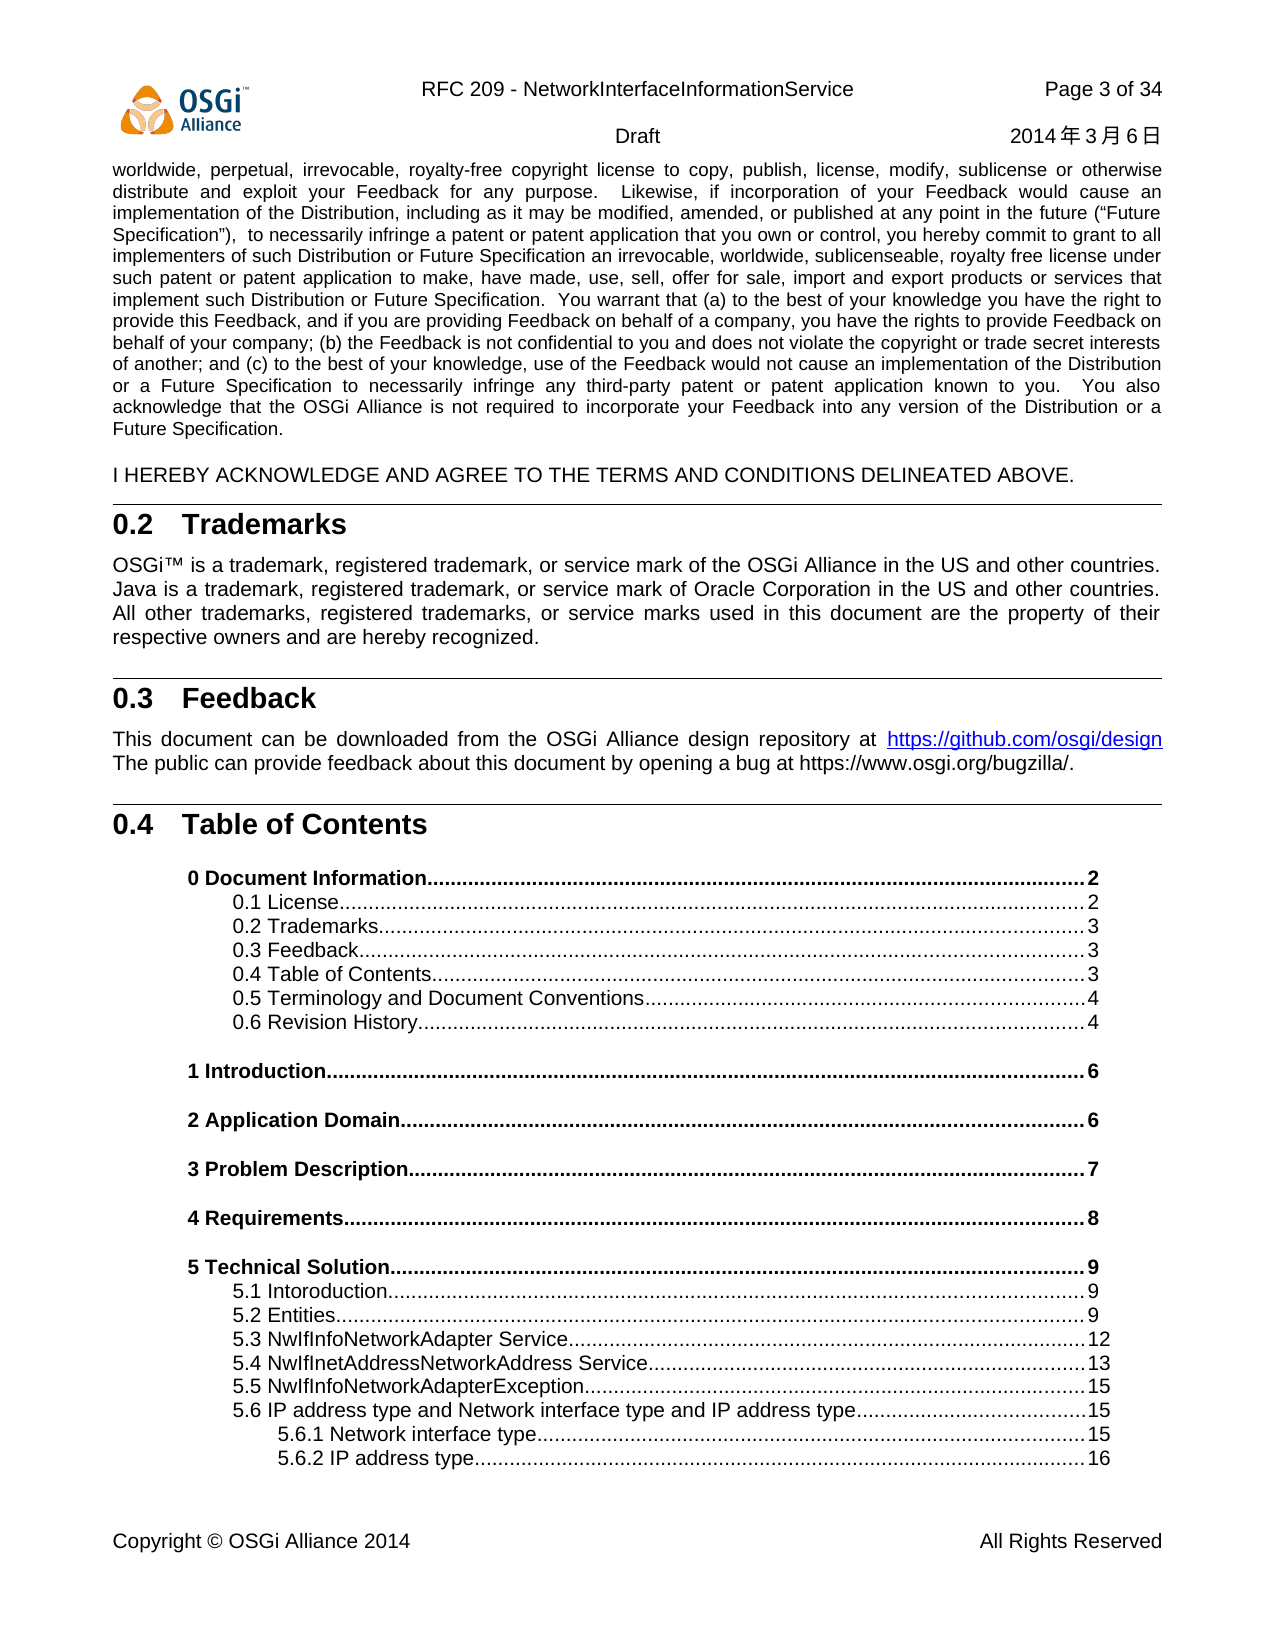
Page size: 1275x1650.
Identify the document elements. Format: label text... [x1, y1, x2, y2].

text 5.4 NwIfInetAddressNetworkAddress Service 13 [232, 1350, 1162, 1374]
subtitle Trademarks [112, 505, 1162, 541]
text 0.6 Revision History 4 [232, 1010, 1162, 1034]
text 1 Introduction 6 [187, 1059, 1162, 1083]
text 5.6 IP address type and Network interface type and IP address type 15 [232, 1398, 1162, 1422]
text 0.3 Feedback 3 [232, 938, 1162, 962]
text 5.2 Entities 9 [232, 1302, 1162, 1326]
text This document can be downloaded from the OSGi Alliance design repository at https://github.com/osgi/design The public can provide feedback about this document by opening a bug at https://www.osgi.org/bugzilla/. [112, 727, 1162, 775]
text 0.4 Table of Contents 3 [232, 962, 1162, 986]
text 0 Document Information 2 [187, 866, 1162, 890]
subtitle Feedback [112, 679, 1162, 715]
text 0.5 Terminology and Document Conventions 4 [232, 986, 1162, 1010]
text I HEREBY ACKNOWLEDGE AND AGREE TO THE TERMS AND CONDITIONS DELINEATED ABOVE. [112, 463, 1162, 487]
text 5.5 NwIfInfoNetworkAdapterException 15 [232, 1374, 1162, 1398]
text OSGi™ is a trademark, registered trademark, or service mark of the OSGi Alliance in the US and other countries. Java is a trademark, registered trademark, or service mark of Oracle Corporation in the US and other countries. All other trademarks, registered trademarks, or service marks used in this document are the property of their respective owners and are hereby recognized. [112, 553, 1162, 649]
text 0.1 License 2 [232, 890, 1162, 914]
text 4 Requirements 8 [187, 1206, 1162, 1229]
text 5.1 Intoroduction 9 [232, 1278, 1162, 1302]
text 5 Technical Solution 9 [187, 1254, 1162, 1278]
text 3 Problem Description 7 [187, 1157, 1162, 1181]
picture [113, 78, 257, 142]
subtitle Table of Contents [112, 805, 1162, 841]
text 5.3 NwIfInfoNetworkAdapter Service 12 [232, 1326, 1162, 1350]
text 0.2 Trademarks 3 [232, 914, 1162, 938]
text 2 Application Domain 6 [187, 1108, 1162, 1132]
text 5.6.1 Network interface type 15 [277, 1422, 1162, 1446]
text 5.6.2 IP address type 16 [277, 1446, 1162, 1470]
text worldwide, perpetual, irrevocable, royalty-free copyright license to copy, publish, license, modify, sublicense or otherwise distribute and exploit your Feedback for any purpose. Likewise, if incorporation of your Feedback would cause an implementation of the Distribution, including as it may be modified, amended, or published at any point in the future (“Future Specification”), to necessarily infringe a patent or patent application that you own or control, you hereby commit to grant to all implementers of such Distribution or Future Specification an irrevocable, worldwide, sublicenseable, royalty free license under such patent or patent application to make, have made, use, sell, offer for sale, import and export products or services that implement such Distribution or Future Specification. You warrant that (a) to the best of your knowledge you have the right to provide this Feedback, and if you are providing Feedback on behalf of a company, you have the rights to provide Feedback on behalf of your company; (b) the Feedback is not confidential to you and does not violate the copyright or trade secret interests of another; and (c) to the best of your knowledge, use of the Feedback would not cause an implementation of the Distribution or a Future Specification to necessarily infringe any third-party patent or patent application known to you. You also acknowledge that the OSGi Alliance is not required to incorporate your Feedback into any version of the Distribution or a Future Specification. [112, 159, 1162, 439]
